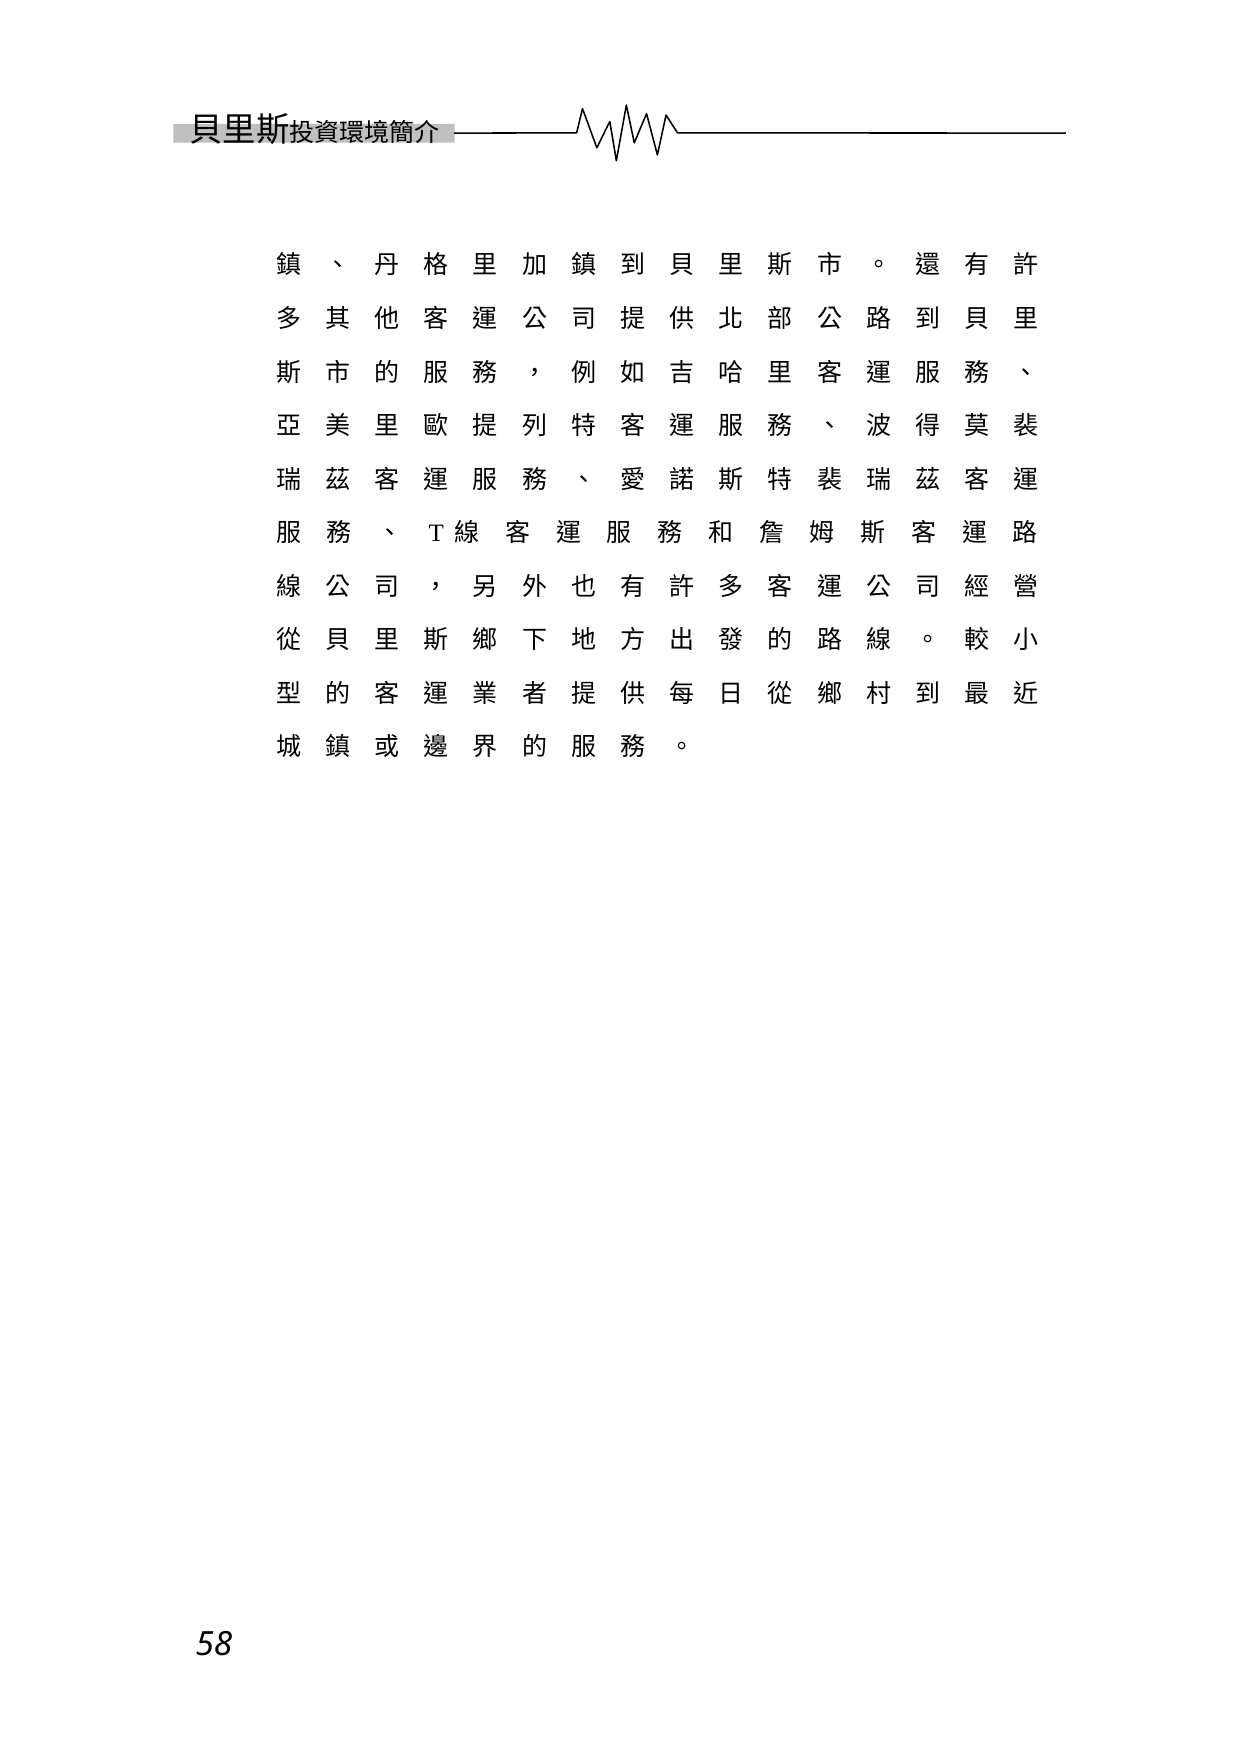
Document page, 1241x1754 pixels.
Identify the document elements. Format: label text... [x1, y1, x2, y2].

text 鎮、丹格里加鎮到貝里斯市。還有許多其他客運公司提供北部公路到貝里斯市的服務，例如吉哈里客運服務、亞美里歐提列特客運服務、波得莫裴瑞茲客運服務、愛諾斯特裴瑞茲客運服務、T線客運服務和詹姆斯客運路線公司，另外也有許多客運公司經營從貝里斯鄉下地方出發的路線。較小型的客運業者提供每日從鄉村到最近城鎮或邊界的服務。 [276, 236, 1063, 772]
